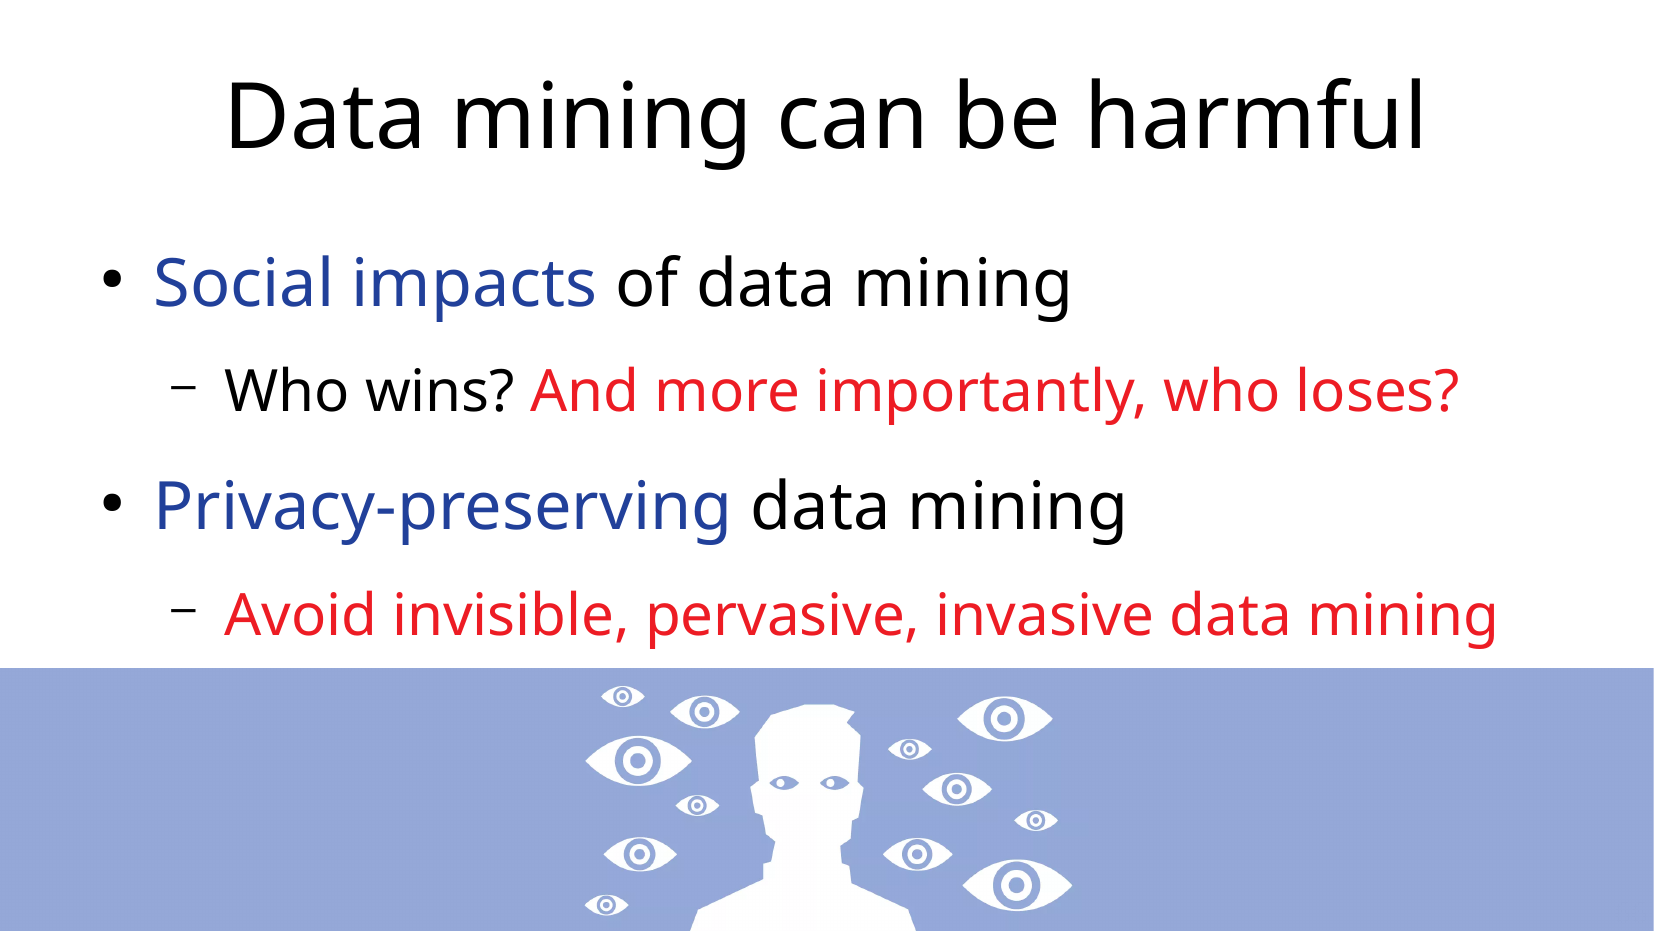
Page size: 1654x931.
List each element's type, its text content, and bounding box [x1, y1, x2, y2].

picture [0, 668, 1654, 931]
title Data mining can be harmful [82, 31, 1571, 195]
list Social impacts of data mining Who wins? And more importantly, who loses? Privacy-preserving data mining Avoid invisible, pervasive, invasive data mining [82, 235, 1571, 668]
